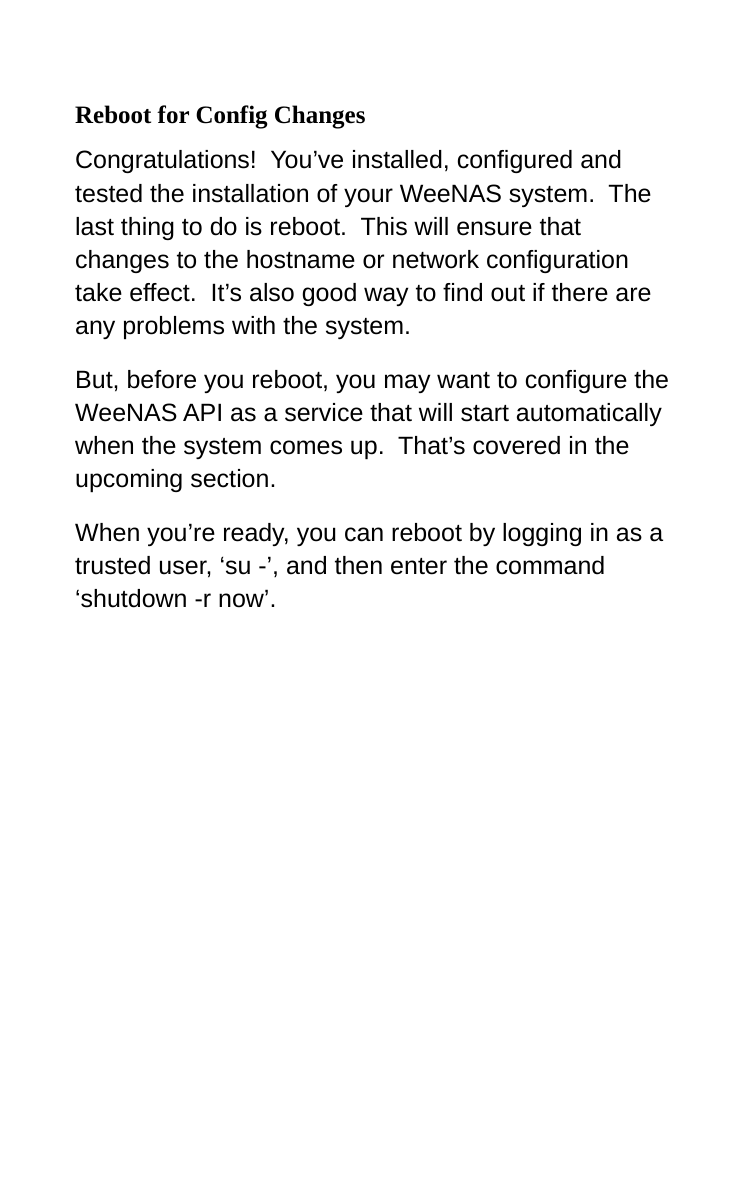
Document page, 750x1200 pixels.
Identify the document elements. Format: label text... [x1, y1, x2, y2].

text But, before you reboot, you may want to configure the WeeNAS API as a service that will start automatically when the system comes up. That’s covered in the upcoming section. [75, 365, 675, 492]
text Congratulations! You’ve installed, configured and tested the installation of your WeeNAS system. The last thing to do is reboot. This will ensure that changes to the hostname or network configuration take effect. It’s also good way to find out if there are any problems with the system. [75, 146, 675, 339]
subtitle Reboot for Config Changes [75, 100, 675, 129]
text When you’re ready, you can reboot by logging in as a trusted user, ‘su -’, and then enter the command ‘shutdown -r now’. [75, 518, 675, 613]
